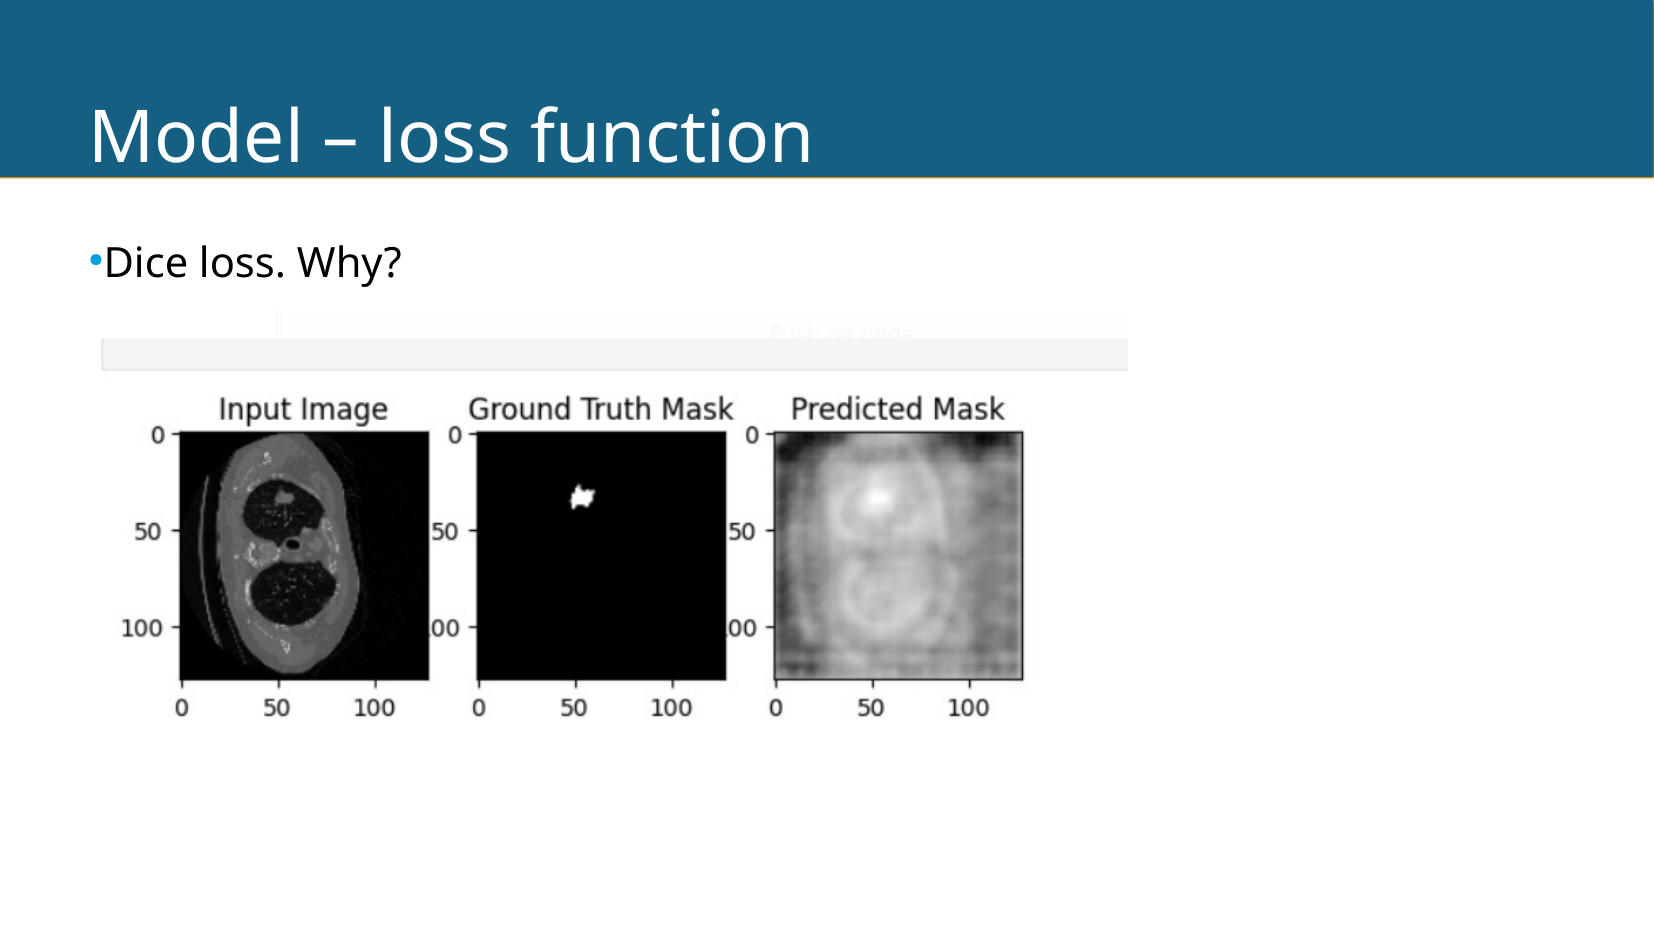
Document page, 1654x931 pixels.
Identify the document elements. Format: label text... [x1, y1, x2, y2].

picture [66, 310, 1128, 774]
text_box Dice loss. Why? [88, 236, 1565, 385]
text_box Model – loss function [88, 14, 1565, 178]
